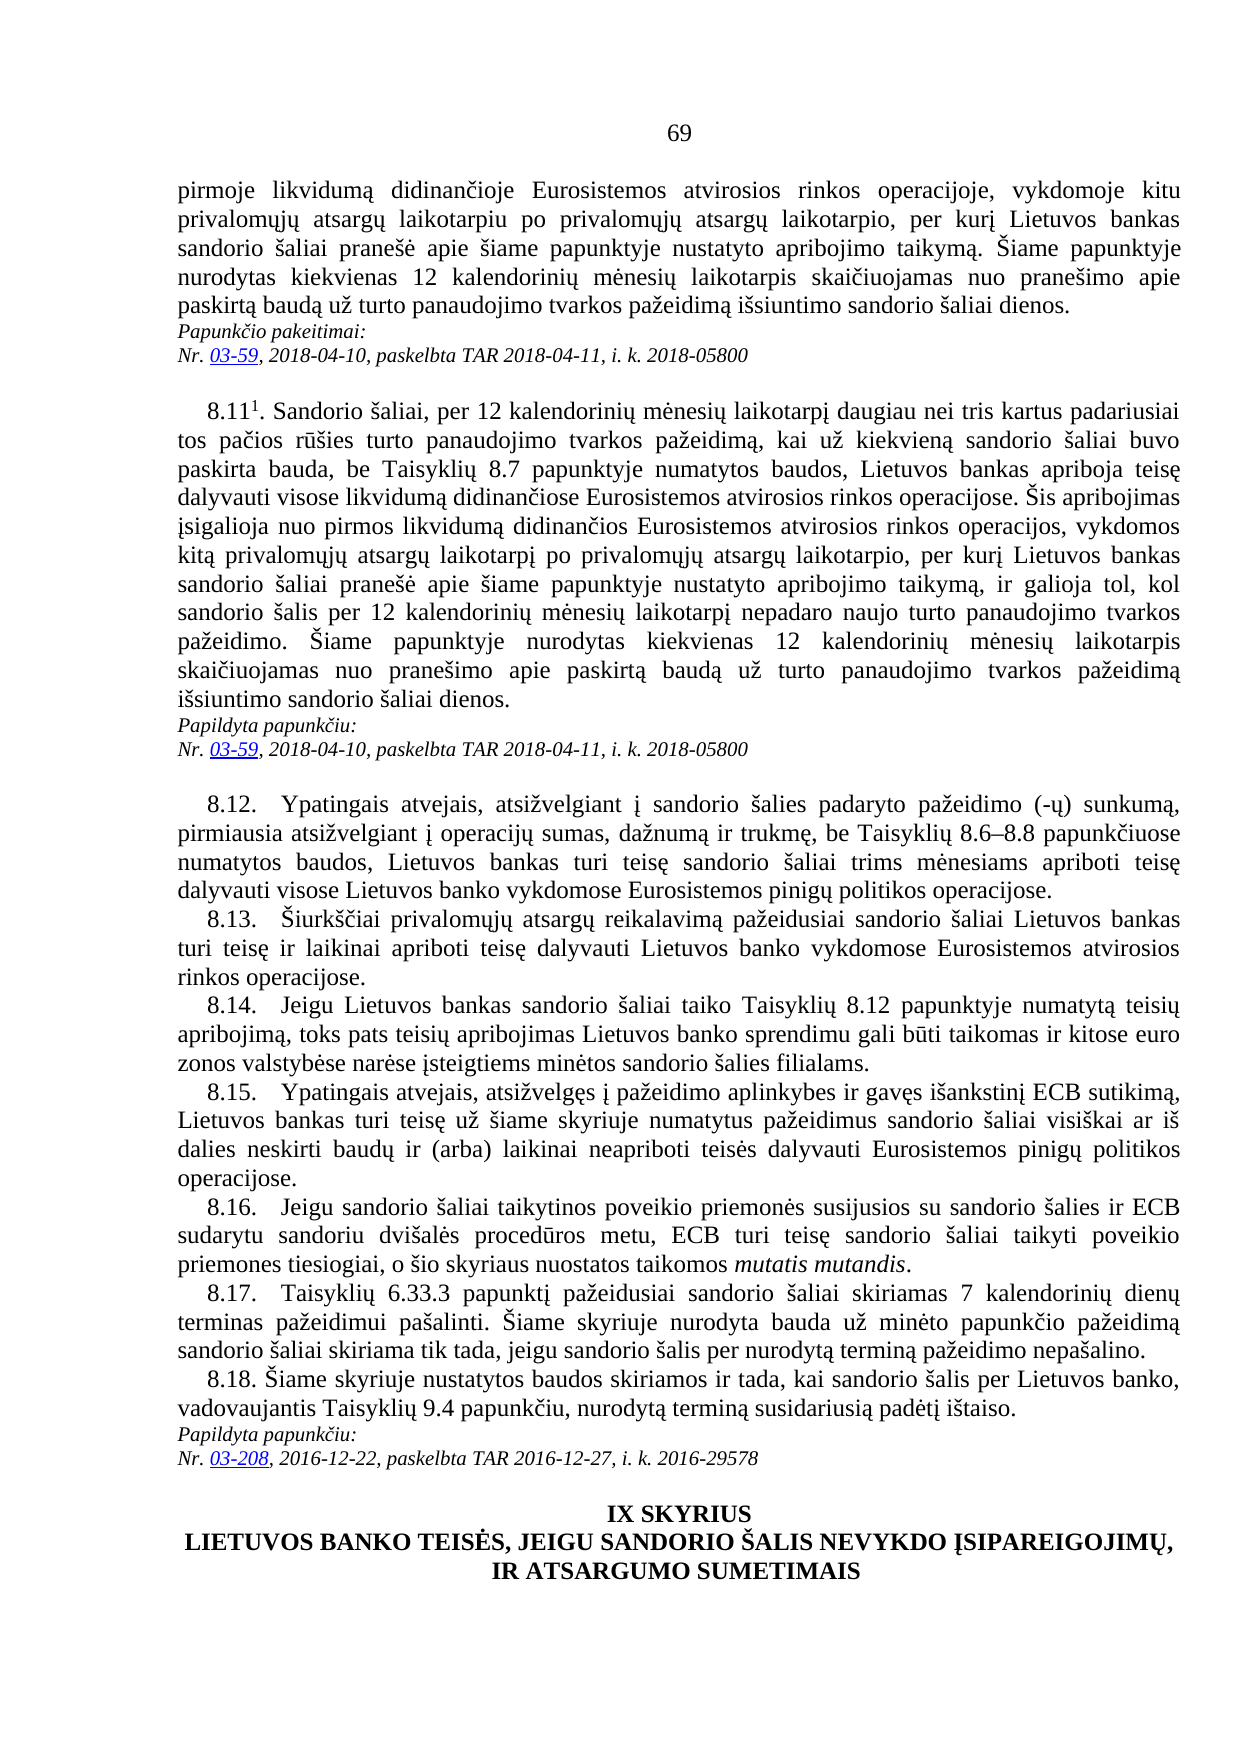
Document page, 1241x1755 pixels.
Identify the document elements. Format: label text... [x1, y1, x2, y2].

text pirmoje likvidumą didinančioje Eurosistemos atvirosios rinkos operacijoje, vykdomoje kitu privalomųjų atsargų laikotarpiu po privalomųjų atsargų laikotarpio, per kurį Lietuvos bankas sandorio šaliai pranešė apie šiame papunktyje nustatyto apribojimo taikymą. Šiame papunktyje nurodytas kiekvienas 12 kalendorinių mėnesių laikotarpis skaičiuojamas nuo pranešimo apie paskirtą baudą už turto panaudojimo tvarkos pažeidimą išsiuntimo sandorio šaliai dienos. [177, 176, 1181, 319]
text 8.12. Ypatingais atvejais, atsižvelgiant į sandorio šalies padaryto pažeidimo (-ų) sunkumą, pirmiausia atsižvelgiant į operacijų sumas, dažnumą ir trukmę, be Taisyklių 8.6–8.8 papunkčiuose numatytos baudos, Lietuvos bankas turi teisę sandorio šaliai trims mėnesiams apriboti teisę dalyvauti visose Lietuvos banko vykdomose Eurosistemos pinigų politikos operacijose. [177, 789, 1181, 904]
text 8.18. Šiame skyriuje nustatytos baudos skiriamos ir tada, kai sandorio šalis per Lietuvos banko, vadovaujantis Taisyklių 9.4 papunkčiu, nurodytą terminą susidariusią padėtį ištaiso. [177, 1364, 1181, 1422]
text 8.16. Jeigu sandorio šaliai taikytinos poveikio priemonės susijusios su sandorio šalies ir ECB sudarytu sandoriu dvišalės procedūros metu, ECB turi teisę sandorio šaliai taikyti poveikio priemones tiesiogiai, o šio skyriaus nuostatos taikomos mutatis mutandis. [177, 1192, 1181, 1278]
text 8.17. Taisyklių 6.33.3 papunktį pažeidusiai sandorio šaliai skiriamas 7 kalendorinių dienų terminas pažeidimui pašalinti. Šiame skyriuje nurodyta bauda už minėto papunkčio pažeidimą sandorio šaliai skiriama tik tada, jeigu sandorio šalis per nurodytą terminą pažeidimo nepašalino. [177, 1278, 1181, 1364]
text Nr. 03-208, 2016-12-22, paskelbta TAR 2016-12-27, i. k. 2016-29578 [177, 1446, 1181, 1470]
text Nr. 03-59, 2018-04-10, paskelbta TAR 2018-04-11, i. k. 2018-05800 [177, 737, 1181, 761]
text 8.111. Sandorio šaliai, per 12 kalendorinių mėnesių laikotarpį daugiau nei tris kartus padariusiai tos pačios rūšies turto panaudojimo tvarkos pažeidimą, kai už kiekvieną sandorio šaliai buvo paskirta bauda, be Taisyklių 8.7 papunktyje numatytos baudos, Lietuvos bankas apriboja teisę dalyvauti visose likvidumą didinančiose Eurosistemos atvirosios rinkos operacijose. Šis apribojimas įsigalioja nuo pirmos likvidumą didinančios Eurosistemos atvirosios rinkos operacijos, vykdomos kitą privalomųjų atsargų laikotarpį po privalomųjų atsargų laikotarpio, per kurį Lietuvos bankas sandorio šaliai pranešė apie šiame papunktyje nustatyto apribojimo taikymą, ir galioja tol, kol sandorio šalis per 12 kalendorinių mėnesių laikotarpį nepadaro naujo turto panaudojimo tvarkos pažeidimo. Šiame papunktyje nurodytas kiekvienas 12 kalendorinių mėnesių laikotarpis skaičiuojamas nuo pranešimo apie paskirtą baudą už turto panaudojimo tvarkos pažeidimą išsiuntimo sandorio šaliai dienos. [177, 396, 1181, 712]
text IX SKYRIUS [177, 1499, 1181, 1527]
text Papildyta papunkčiu: [177, 1422, 1181, 1446]
text Papildyta papunkčiu: [177, 712, 1181, 737]
text LIETUVOS BANKO TEISĖS, JEIGU SANDORIO ŠALIS NEVYKDO ĮSIPAREIGOJIMŲ, IR ATSARGUMO SUMETIMAIS [177, 1527, 1181, 1585]
text 8.14. Jeigu Lietuvos bankas sandorio šaliai taiko Taisyklių 8.12 papunktyje numatytą teisių apribojimą, toks pats teisių apribojimas Lietuvos banko sprendimu gali būti taikomas ir kitose euro zonos valstybėse narėse įsteigtiems minėtos sandorio šalies filialams. [177, 991, 1181, 1077]
text 8.15. Ypatingais atvejais, atsižvelgęs į pažeidimo aplinkybes ir gavęs išankstinį ECB sutikimą, Lietuvos bankas turi teisę už šiame skyriuje numatytus pažeidimus sandorio šaliai visiškai ar iš dalies neskirti baudų ir (arba) laikinai neapriboti teisės dalyvauti Eurosistemos pinigų politikos operacijose. [177, 1077, 1181, 1192]
text 8.13. Šiurkščiai privalomųjų atsargų reikalavimą pažeidusiai sandorio šaliai Lietuvos bankas turi teisę ir laikinai apriboti teisę dalyvauti Lietuvos banko vykdomose Eurosistemos atvirosios rinkos operacijose. [177, 904, 1181, 991]
text Papunkčio pakeitimai: [177, 319, 1181, 343]
text Nr. 03-59, 2018-04-10, paskelbta TAR 2018-04-11, i. k. 2018-05800 [177, 343, 1181, 367]
